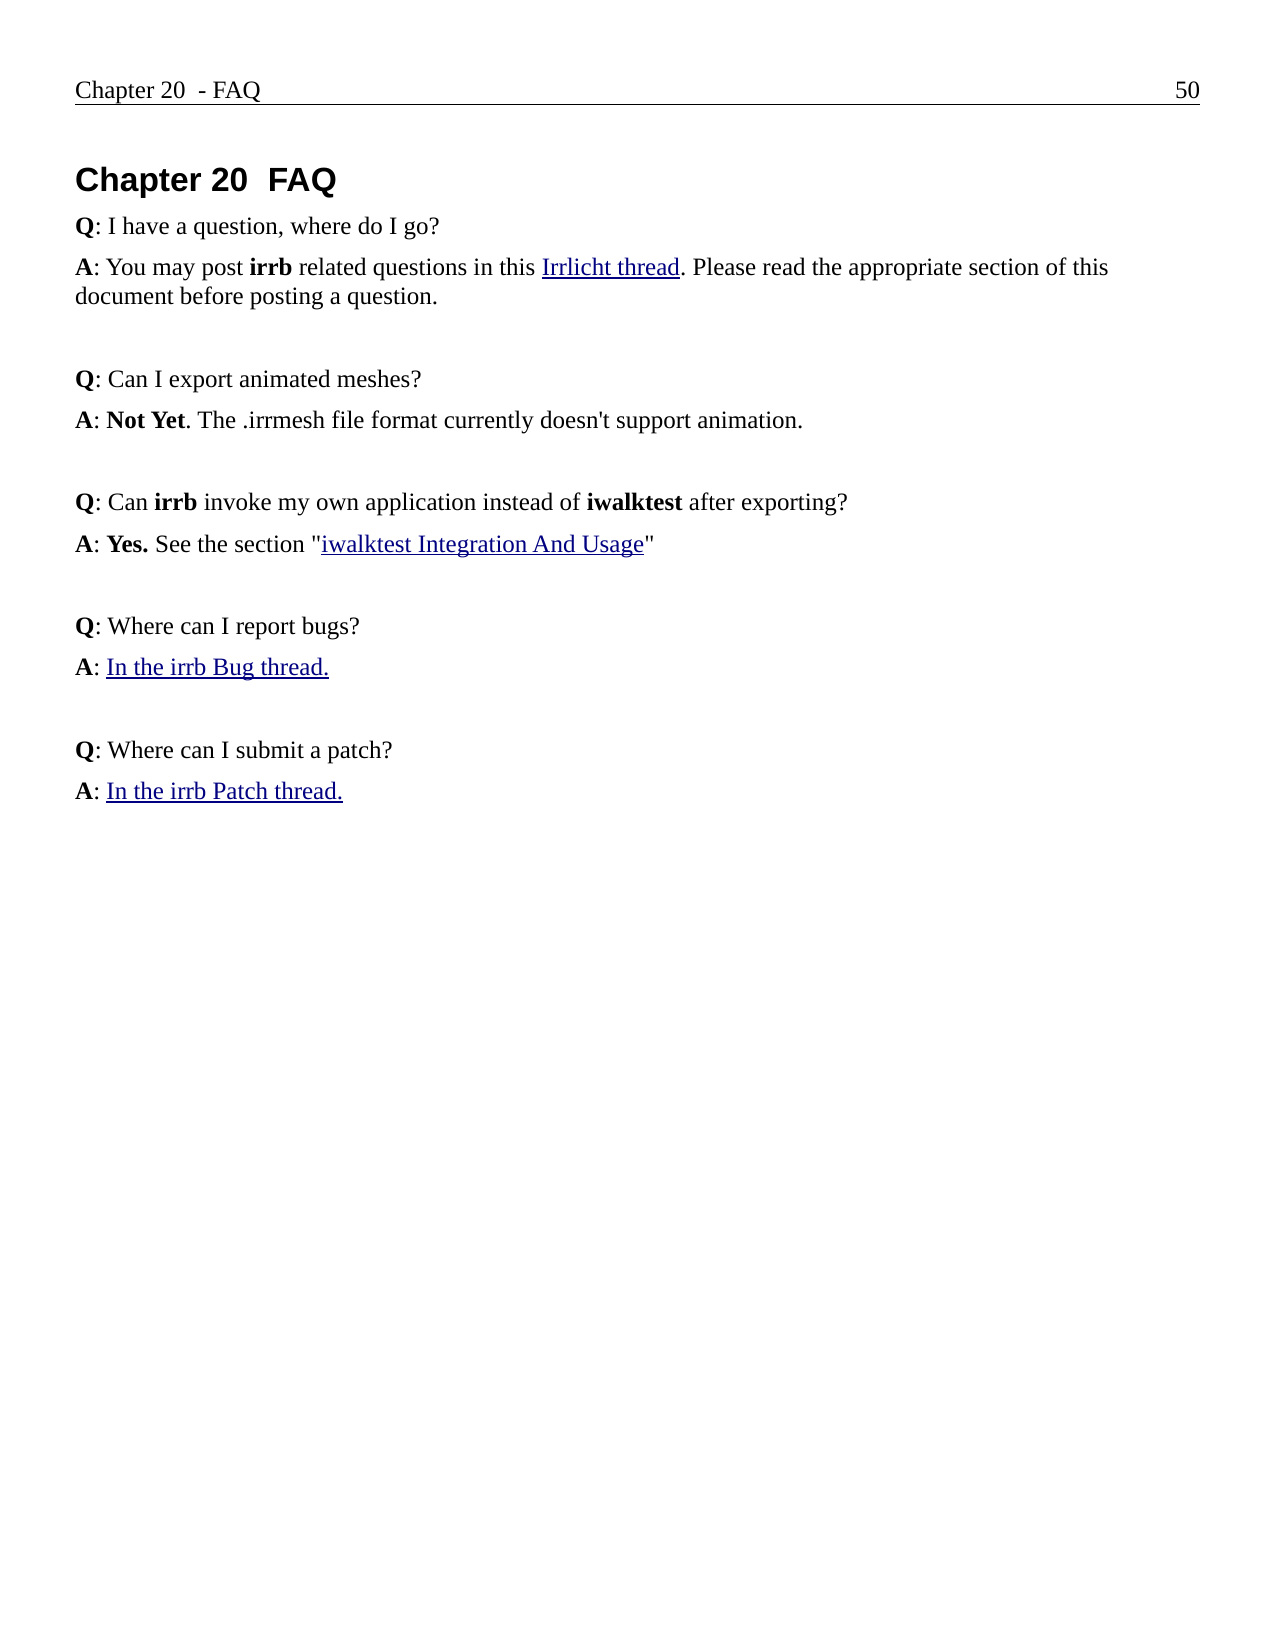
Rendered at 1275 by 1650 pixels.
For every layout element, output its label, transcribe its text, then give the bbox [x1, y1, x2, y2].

text Q: Where can I report bugs? [75, 611, 1200, 640]
text Q: Can irrb invoke my own application instead of iwalktest after exporting? [75, 487, 1200, 516]
text A: In the irrb Bug thread. [75, 652, 1200, 681]
text A: Yes. See the section "iwalktest Integration And Usage" [75, 529, 1200, 557]
text Q: Where can I submit a patch? [75, 735, 1200, 764]
text A: You may post irrb related questions in this Irrlicht thread. Please read the appropriate section of this document before posting a question. [75, 252, 1200, 310]
subtitle FAQ [75, 160, 1200, 199]
text Q: Can I export animated meshes? [75, 364, 1200, 392]
text A: Not Yet. The .irrmesh file format currently doesn't support animation. [75, 405, 1200, 434]
text Q: I have a question, where do I go? [75, 211, 1200, 240]
text A: In the irrb Patch thread. [75, 776, 1200, 805]
